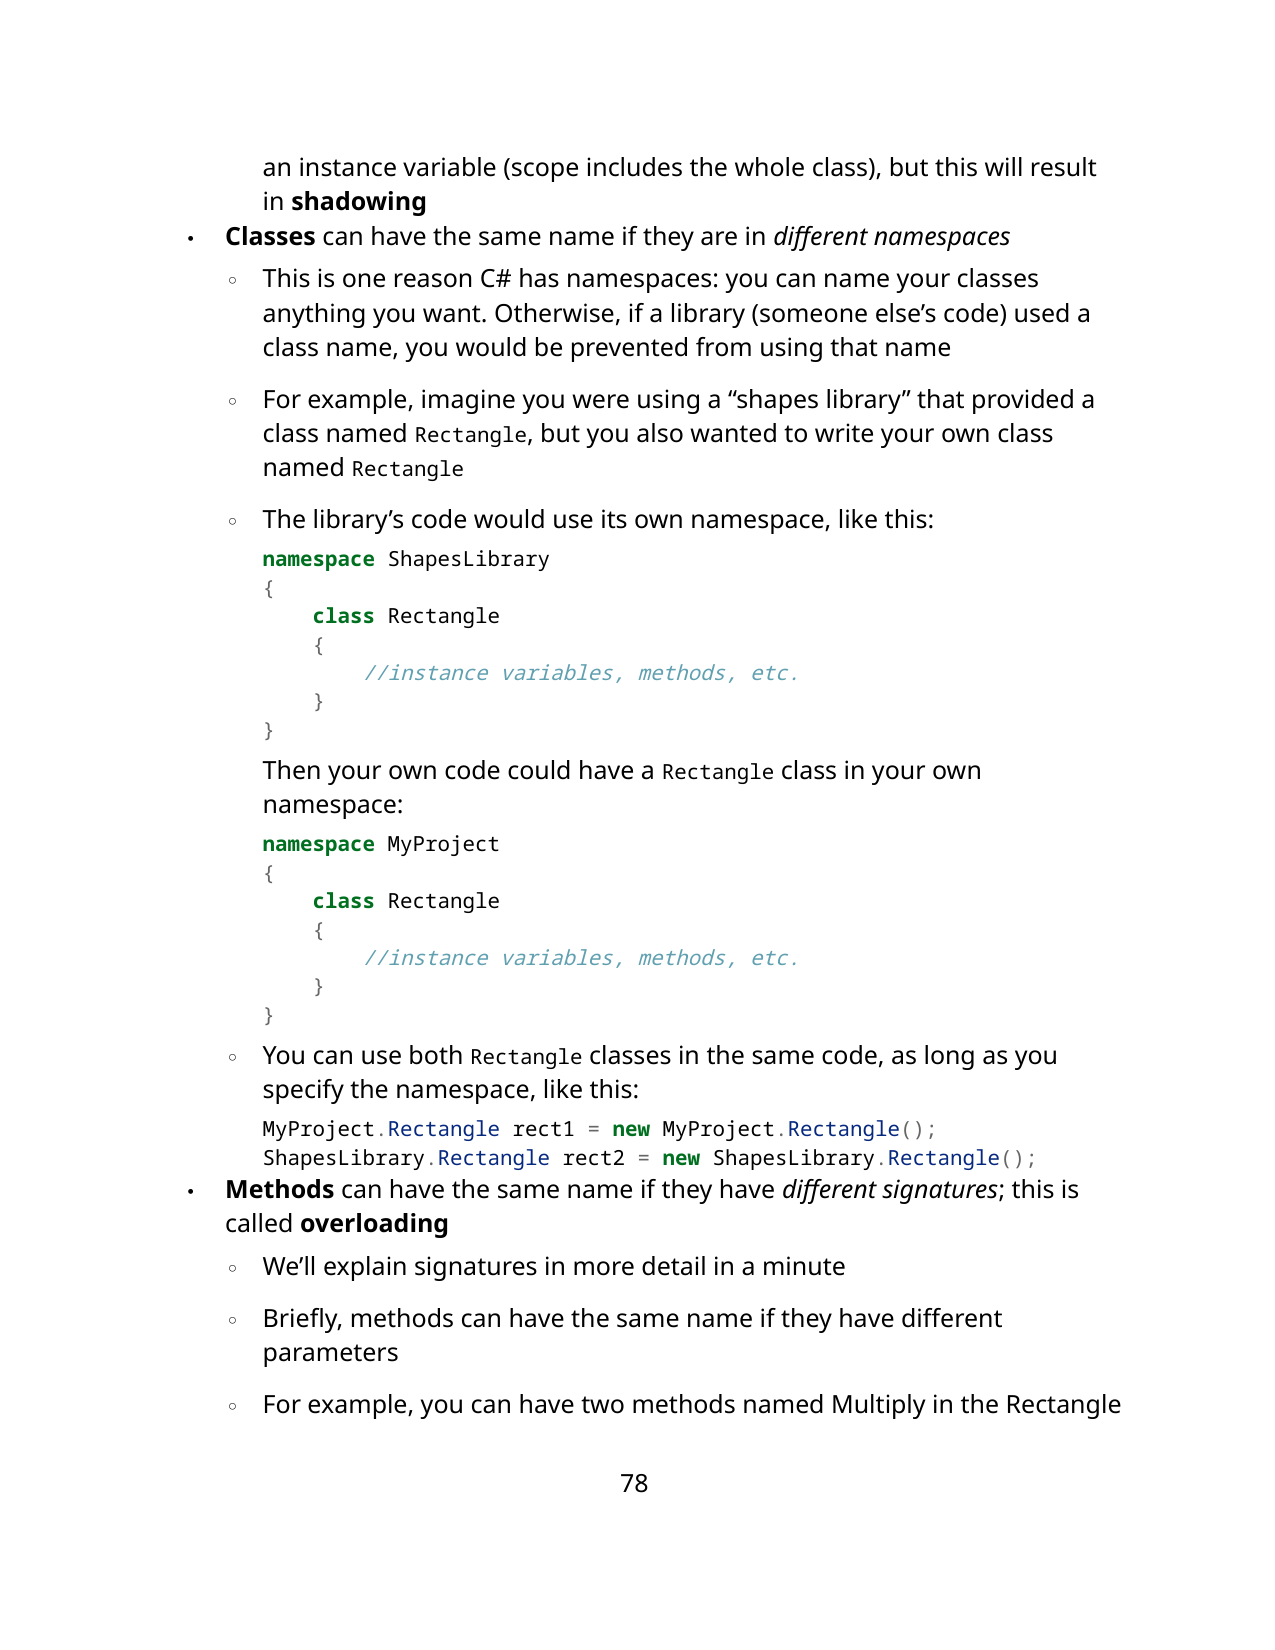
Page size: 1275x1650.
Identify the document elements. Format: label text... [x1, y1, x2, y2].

list } [225, 1000, 1125, 1028]
list This is one reason C# has namespaces: you can name your classes anything you want. Otherwise, if a library (someone else’s code) used a class name, you would be prevented from using that name [225, 261, 1125, 363]
list { [225, 858, 1125, 886]
list Then your own code could have a Rectangle class in your own namespace: [225, 752, 1125, 821]
list } [225, 687, 1125, 715]
list { [225, 573, 1125, 601]
list } [225, 715, 1125, 743]
list class Rectangle [225, 601, 1125, 630]
list { [225, 915, 1125, 943]
list //instance variables, methods, etc. [225, 943, 1125, 972]
list For example, imagine you were using a “shapes library” that provided a class named Rectangle, but you also wanted to write your own class named Rectangle [225, 381, 1125, 483]
list MyProject.Rectangle rect1 = new MyProject.Rectangle(); [225, 1114, 1125, 1143]
list Briefly, methods can have the same name if they have different parameters [225, 1301, 1125, 1369]
list The library’s code would use its own namespace, like this: [225, 501, 1125, 535]
list } [225, 972, 1125, 1000]
list { [225, 630, 1125, 658]
list ShapesLibrary.Rectangle rect2 = new ShapesLibrary.Rectangle(); [225, 1143, 1125, 1171]
list Classes can have the same name if they are in different namespaces [187, 218, 1125, 252]
list For example, you can have two methods named Multiply in the Rectangle [225, 1387, 1125, 1421]
list You can use both Rectangle classes in the same code, as long as you specify the namespace, like this: [225, 1037, 1125, 1106]
list Methods can have the same name if they have different signatures; this is called overloading [187, 1171, 1125, 1239]
list //instance variables, methods, etc. [225, 658, 1125, 687]
list class Rectangle [225, 886, 1125, 915]
list an instance variable (scope includes the whole class), but this will result in shadowing [225, 150, 1125, 218]
list namespace MyProject [225, 829, 1125, 858]
list namespace ShapesLibrary [225, 544, 1125, 573]
list We’ll explain signatures in more detail in a minute [225, 1248, 1125, 1283]
